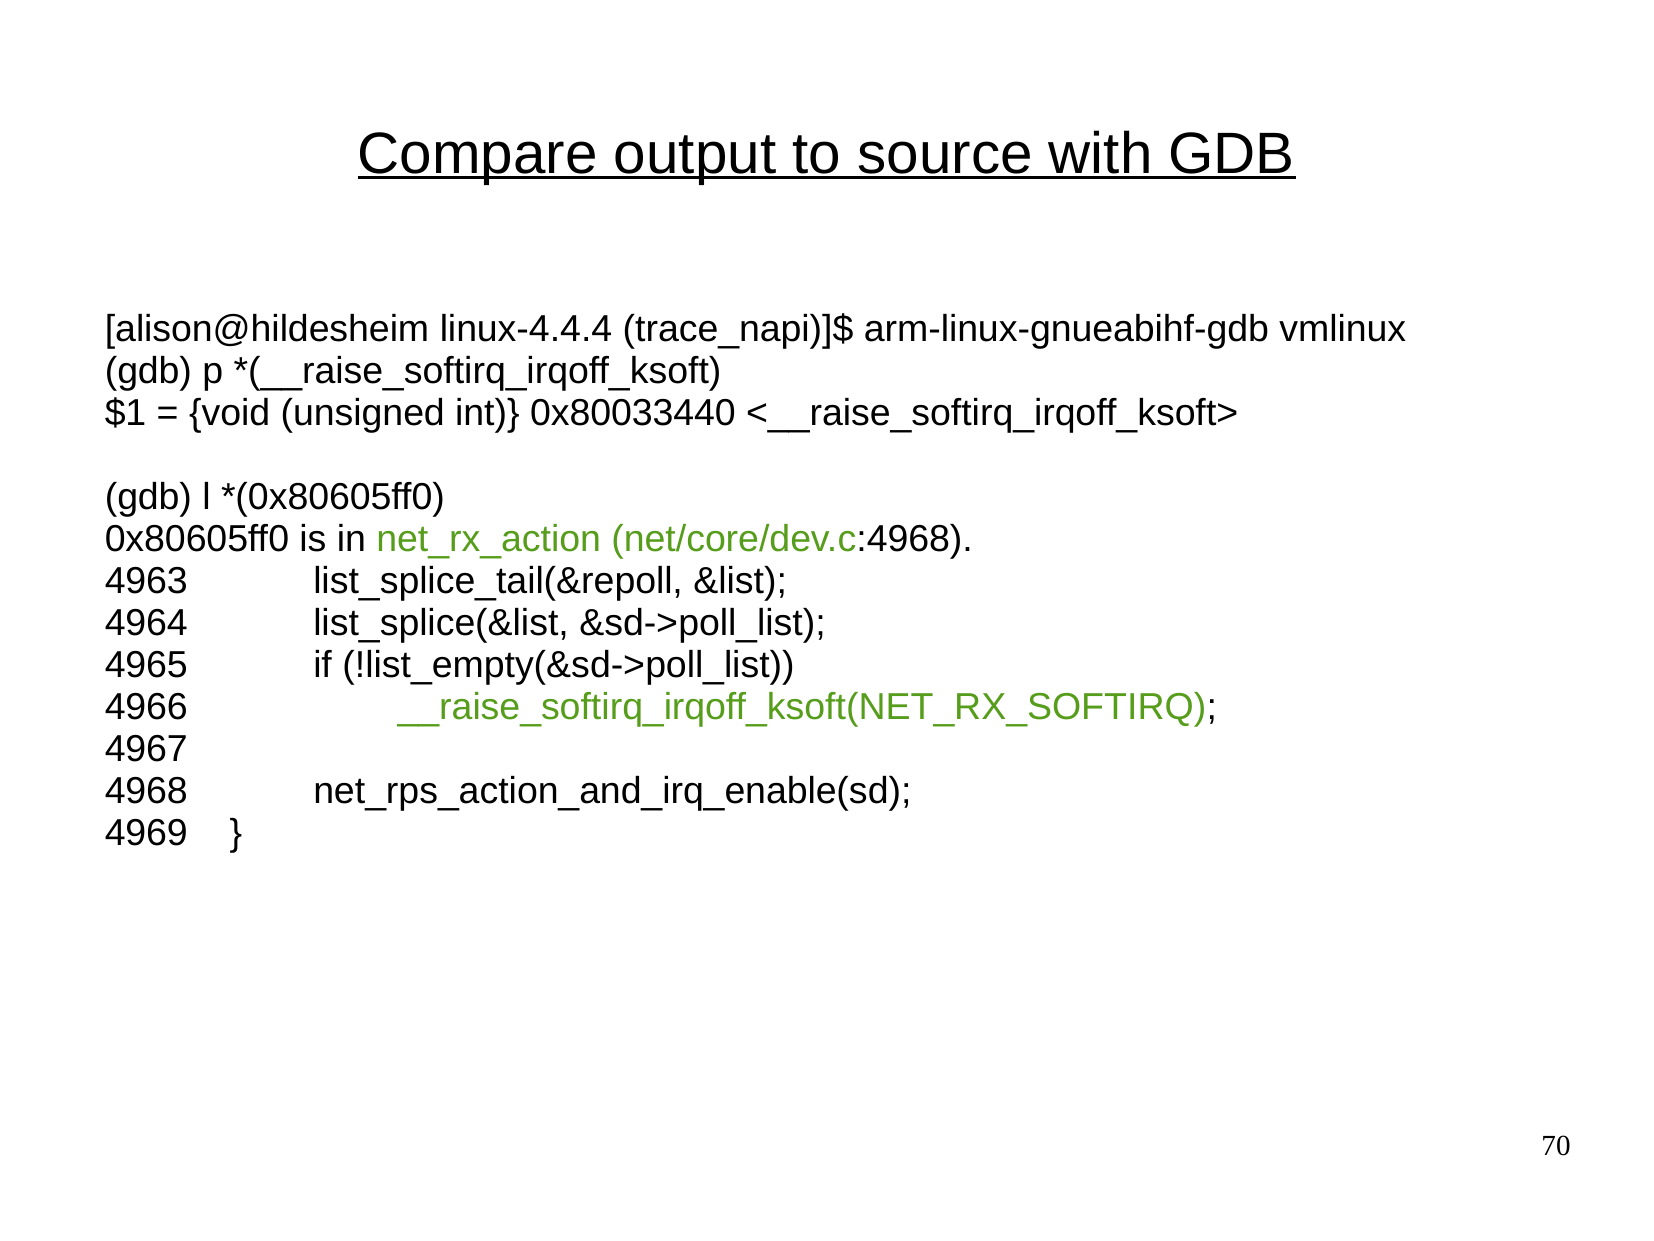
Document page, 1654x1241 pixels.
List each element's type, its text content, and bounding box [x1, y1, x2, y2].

title Compare output to source with GDB [82, 49, 1571, 257]
text_box [alison@hildesheim linux-4.4.4 (trace_napi)]$ arm-linux-gnueabihf-gdb vmlinux (gdb) p *(__raise_softirq_irqoff_ksoft) $1 = {void (unsigned int)} 0x80033440 <__raise_softirq_irqoff_ksoft> (gdb) l *(0x80605ff0) 0x80605ff0 is in net_rx_action (net/core/dev.c:4968). 4963 list_splice_tail(&repoll, &list); 4964 list_splice(&list, &sd->poll_list); 4965 if (!list_empty(&sd->poll_list)) 4966 __raise_softirq_irqoff_ksoft(NET_RX_SOFTIRQ); 4967 4968 net_rps_action_and_irq_enable(sd); 4969 } [90, 300, 1576, 861]
